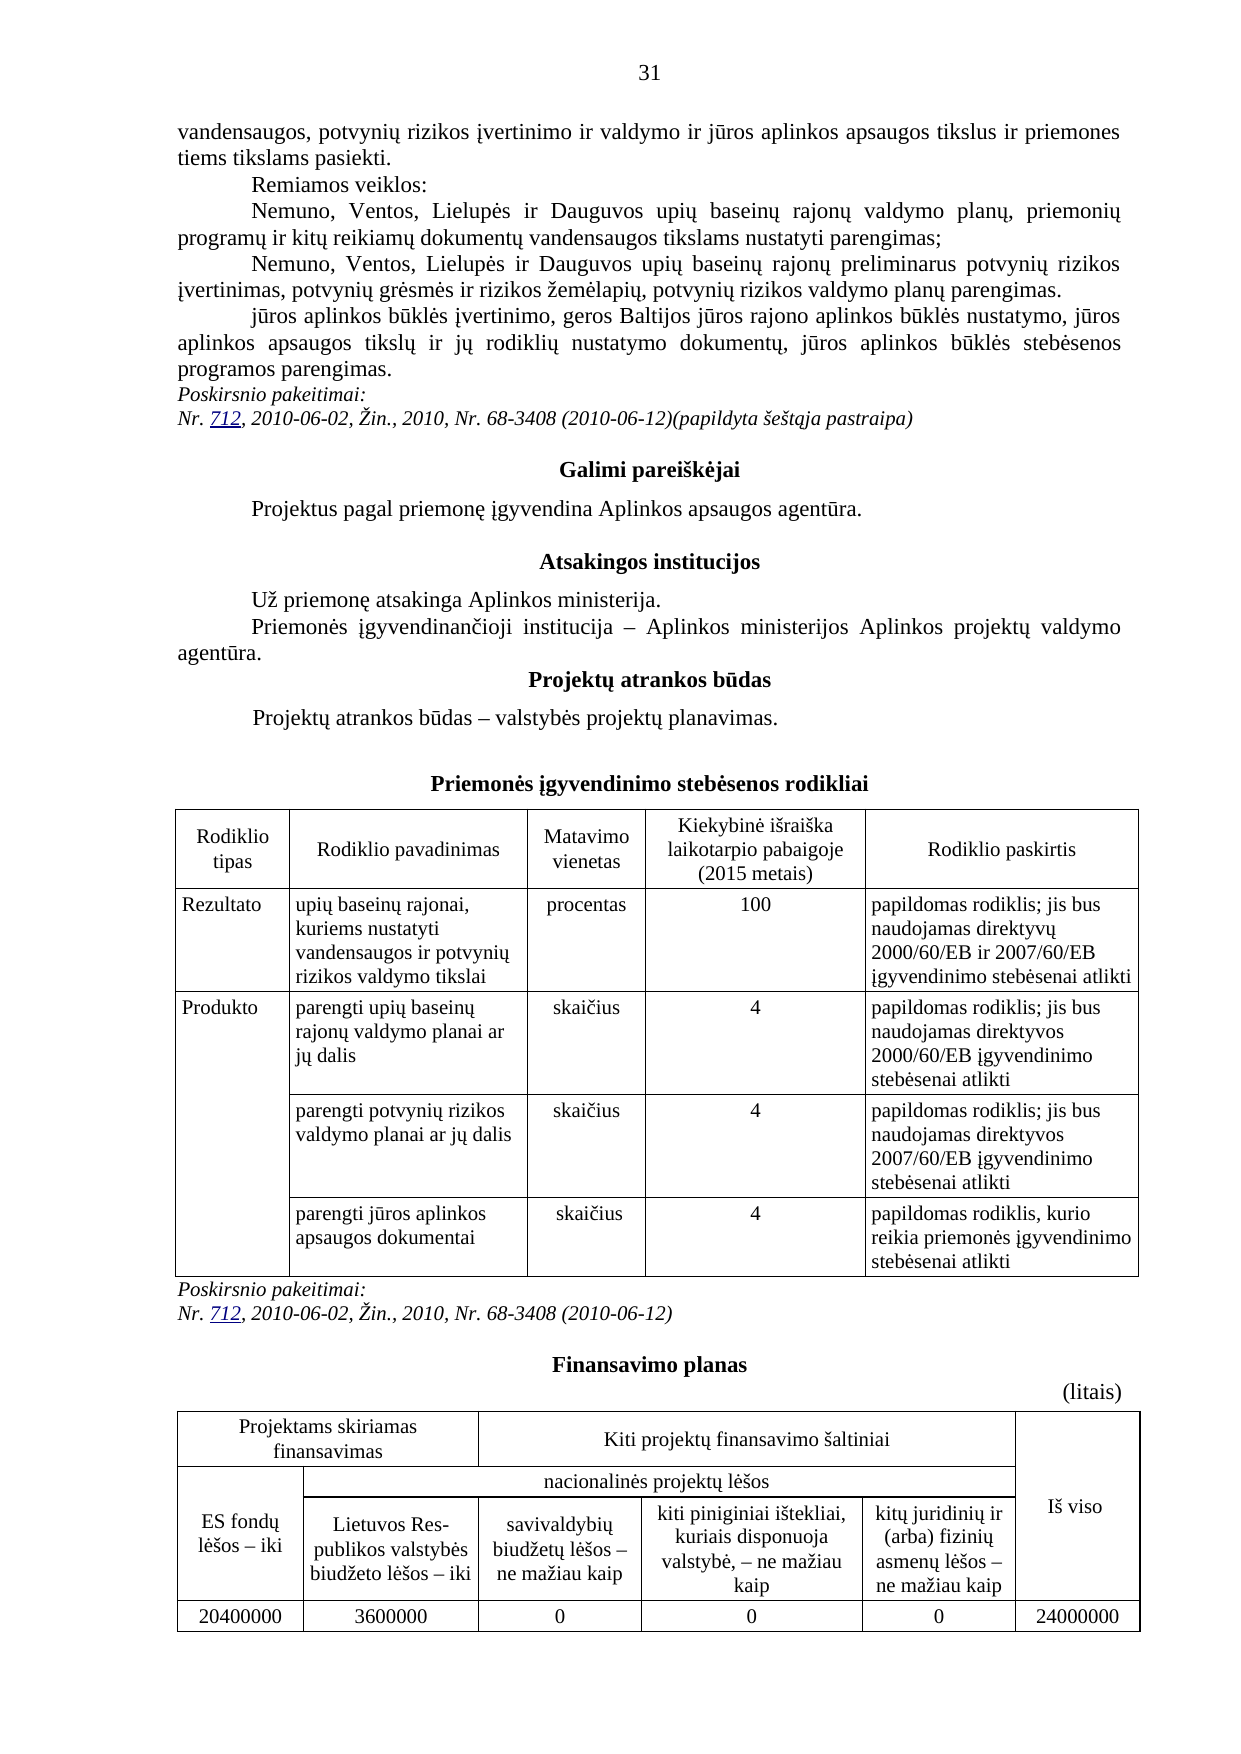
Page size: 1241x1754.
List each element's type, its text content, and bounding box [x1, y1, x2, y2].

text Projektų atrankos būdas – valstybės projektų planavimas. [177, 704, 1122, 731]
table_cell savivaldybių biudžetų lėšos – ne mažiau kaip [479, 1498, 641, 1599]
text Nr. 712, 2010-06-02, Žin., 2010, Nr. 68-3408 (2010-06-12)(papildyta šeštąja pastraipa) [177, 406, 1122, 430]
table_cell kiti piniginiai ištekliai, kuriais disponuoja valstybė, – ne mažiau kaip [642, 1498, 862, 1599]
table_header Matavimo vienetas [528, 810, 645, 888]
text Nemuno, Ventos, Lielupės ir Dauguvos upių baseinų rajonų valdymo planų, priemonių programų ir kitų reikiamų dokumentų vandensaugos tikslams nustatyti parengimas; [177, 197, 1122, 250]
text Remiamos veiklos: [177, 171, 1122, 197]
table_cell ES fondų lėšos – iki [178, 1467, 303, 1599]
table_cell Lietuvos Res­publikos valsty­bės biudžeto lėšos – iki [304, 1498, 478, 1599]
table_cell 0 [479, 1601, 641, 1631]
table_cell papildomas rodiklis; jis bus naudojamas direktyvos 2007/60/EB įgyvendinimo stebėsenai atlikti [866, 1095, 1138, 1197]
text (litais) [177, 1378, 1122, 1404]
table_cell 0 [642, 1601, 862, 1631]
table_cell skaičius [528, 992, 645, 1094]
text Nemuno, Ventos, Lielupės ir Dauguvos upių baseinų rajonų preliminarus potvynių rizikos įvertinimas, potvynių grėsmės ir rizikos žemėlapių, potvynių rizikos valdymo planų parengimas. [177, 250, 1122, 303]
text Projektus pagal priemonę įgyvendina Aplinkos apsaugos agentūra. [177, 495, 1122, 521]
text Atsakingos institucijos [177, 548, 1122, 574]
table_header Projektams skiriamas finansavimas [178, 1412, 478, 1466]
text jūros aplinkos būklės įvertinimo, geros Baltijos jūros rajono aplinkos būklės nustatymo, jūros aplinkos apsaugos tikslų ir jų rodiklių nustatymo dokumentų, jūros aplinkos būklės stebėsenos programos parengimas. [177, 303, 1122, 382]
table_cell skaičius [528, 1198, 645, 1276]
table_header Kiekybinė išraiška laikotarpio pabaigoje (2015 metais) [646, 810, 865, 888]
table_cell 20400000 [178, 1601, 303, 1631]
table_cell parengti potvynių rizikos valdymo planai ar jų dalis [290, 1095, 527, 1197]
table_cell skaičius [528, 1095, 645, 1197]
table_cell papildomas rodiklis; jis bus naudojamas direktyvos 2000/60/EB įgyvendinimo stebėsenai atlikti [866, 992, 1138, 1094]
text Projektų atrankos būdas [177, 666, 1122, 692]
table_cell parengti upių baseinų rajonų valdymo planai ar jų dalis [290, 992, 527, 1094]
table_cell 4 [646, 992, 865, 1094]
text Nr. 712, 2010-06-02, Žin., 2010, Nr. 68-3408 (2010-06-12) [177, 1301, 1122, 1325]
table_header Rodiklio tipas [176, 810, 289, 888]
table_header Rodiklio pavadinimas [290, 810, 527, 888]
table_header Kiti projektų finansavimo šaltiniai [479, 1412, 1015, 1466]
table_cell Rezultato [176, 889, 289, 991]
table_cell 24000000 [1016, 1601, 1139, 1631]
table_cell kitų juridinių ir (arba) fizinių asmenų lėšos – ne mažiau kaip [863, 1498, 1015, 1599]
table_cell Produkto [176, 992, 289, 1276]
table_cell parengti jūros aplinkos apsaugos dokumentai [290, 1198, 527, 1276]
table_cell papildomas rodiklis; jis bus naudojamas direktyvų 2000/60/EB ir 2007/60/EB įgyvendinimo stebėsenai atlikti [866, 889, 1138, 991]
text Už priemonę atsakinga Aplinkos ministerija. [177, 587, 1122, 613]
table_header Rodiklio paskirtis [866, 810, 1138, 888]
text Finansavimo planas [177, 1352, 1122, 1378]
table_header Iš viso [1016, 1412, 1139, 1599]
text Poskirsnio pakeitimai: [177, 382, 1122, 406]
text Priemonės įgyvendinančioji institucija – Aplinkos ministerijos Aplinkos projektų valdymo agentūra. [177, 613, 1122, 666]
table_cell 3600000 [304, 1601, 478, 1631]
text vandensaugos, potvynių rizikos įvertinimo ir valdymo ir jūros aplinkos apsaugos tikslus ir priemones tiems tikslams pasiekti. [177, 118, 1122, 171]
table_cell 100 [646, 889, 865, 991]
table_cell upių baseinų rajonai, kuriems nustatyti vandensaugos ir potvynių rizikos valdymo tikslai [290, 889, 527, 991]
table_cell 0 [863, 1601, 1015, 1631]
table_cell 4 [646, 1095, 865, 1197]
table_cell papildomas rodiklis, kurio reikia priemonės įgyvendinimo stebėsenai atlikti [866, 1198, 1138, 1276]
text Poskirsnio pakeitimai: [177, 1277, 1122, 1301]
table_cell nacionalinės projektų lėšos [304, 1467, 1015, 1496]
table_cell 4 [646, 1198, 865, 1276]
text Galimi pareiškėjai [177, 456, 1122, 482]
table_cell procentas [528, 889, 645, 991]
text Priemonės įgyvendinimo stebėsenos rodikliai [177, 770, 1122, 796]
